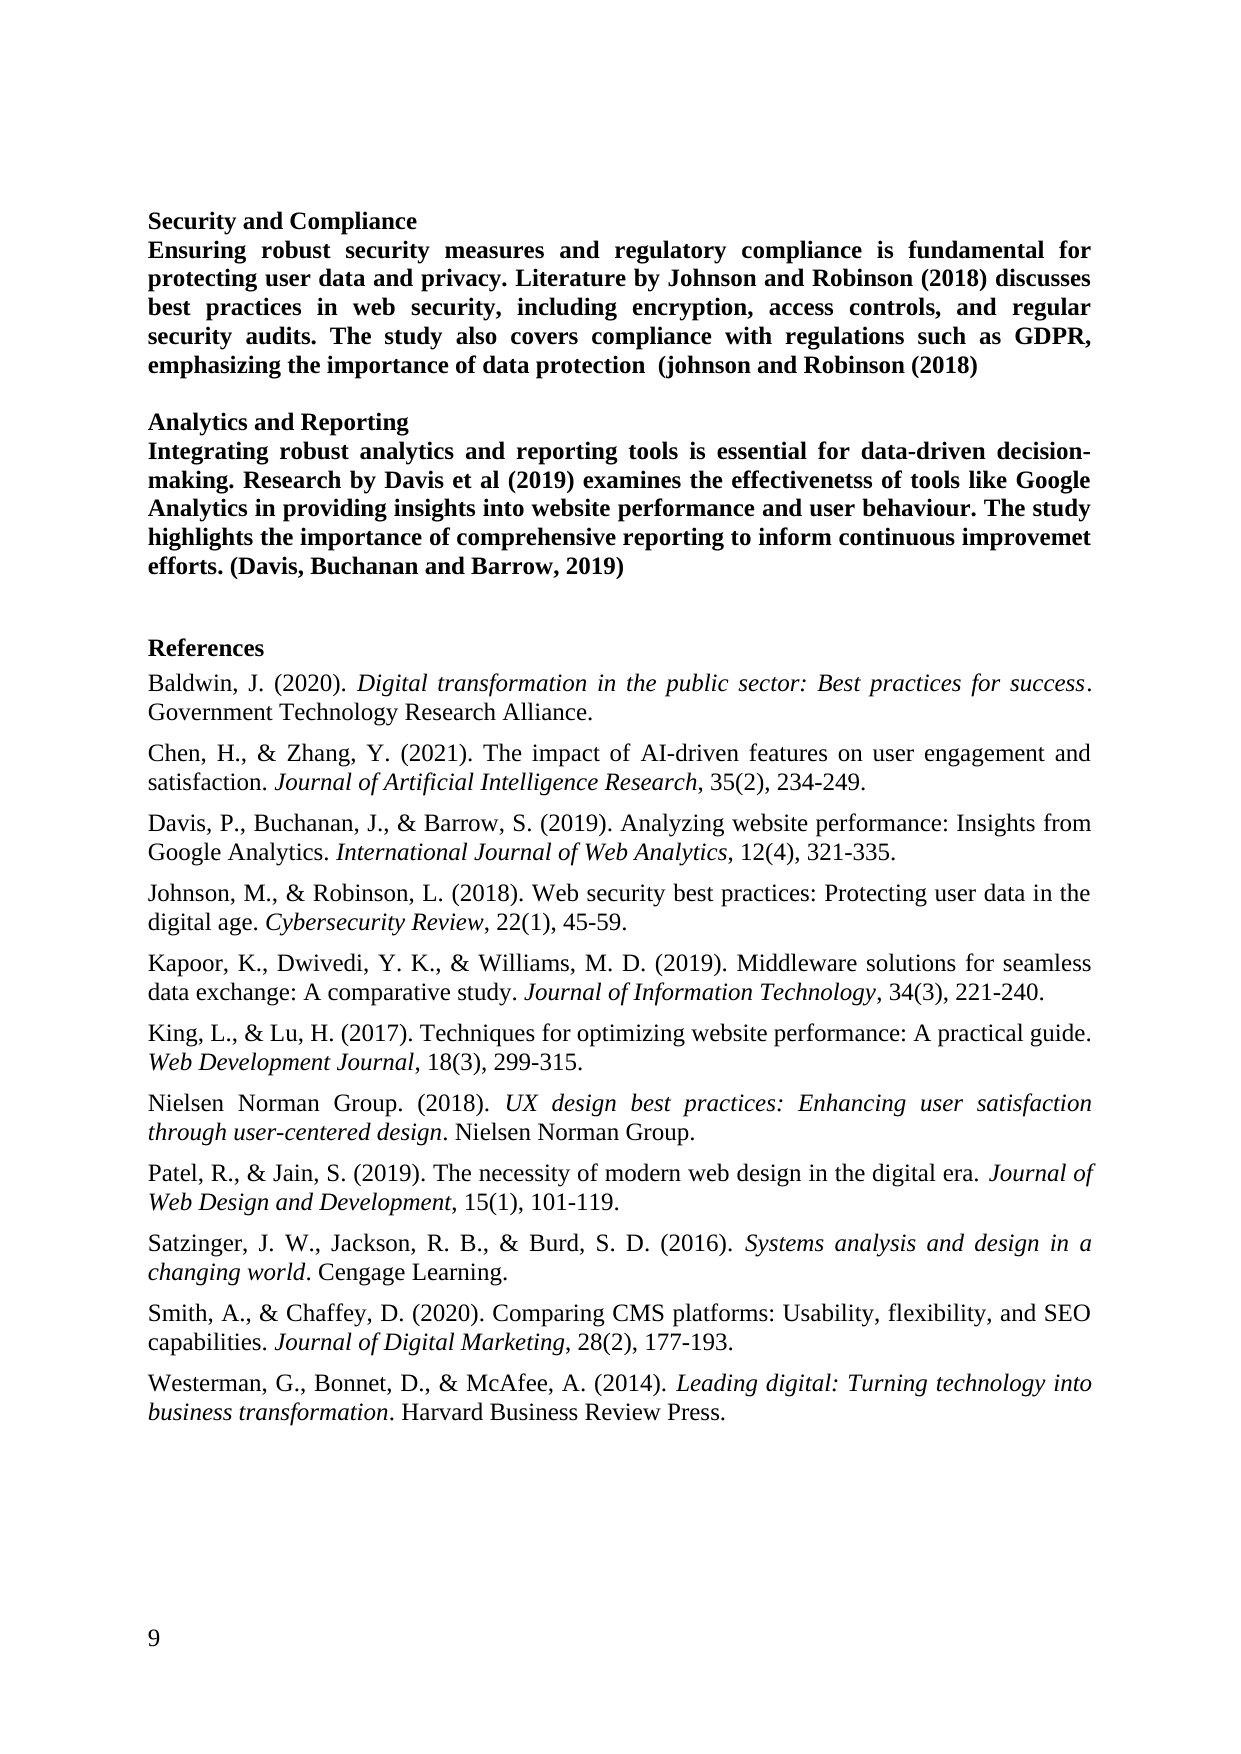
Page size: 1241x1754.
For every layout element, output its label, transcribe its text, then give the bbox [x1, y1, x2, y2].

text King, L., & Lu, H. (2017). Techniques for optimizing website performance: A practical guide. Web Development Journal, 18(3), 299-315. [148, 1018, 1092, 1076]
text Ensuring robust security measures and regulatory compliance is fundamental for protecting user data and privacy. Literature by Johnson and Robinson (2018) discusses best practices in web security, including encryption, access controls, and regular security audits. The study also covers compliance with regulations such as GDPR, emphasizing the importance of data protection (johnson and Robinson (2018) [148, 235, 1092, 378]
text Chen, H., & Zhang, Y. (2021). The impact of AI-driven features on user engagement and satisfaction. Journal of Artificial Intelligence Research, 35(2), 234-249. [148, 738, 1092, 796]
subtitle References [148, 633, 1092, 662]
text Satzinger, J. W., Jackson, R. B., & Burd, S. D. (2016). Systems analysis and design in a changing world. Cengage Learning. [148, 1228, 1092, 1286]
text Security and Compliance [148, 206, 1092, 235]
text Johnson, M., & Robinson, L. (2018). Web security best practices: Protecting user data in the digital age. Cybersecurity Review, 22(1), 45-59. [148, 878, 1092, 936]
text Nielsen Norman Group. (2018). UX design best practices: Enhancing user satisfaction through user-centered design. Nielsen Norman Group. [148, 1088, 1092, 1146]
text Integrating robust analytics and reporting tools is essential for data-driven decision-making. Research by Davis et al (2019) examines the effectivenetss of tools like Google Analytics in providing insights into website performance and user behaviour. The study highlights the importance of comprehensive reporting to inform continuous improvemet efforts. (Davis, Buchanan and Barrow, 2019) [148, 436, 1092, 580]
text Kapoor, K., Dwivedi, Y. K., & Williams, M. D. (2019). Middleware solutions for seamless data exchange: A comparative study. Journal of Information Technology, 34(3), 221-240. [148, 948, 1092, 1006]
text Analytics and Reporting [148, 407, 1092, 436]
text Patel, R., & Jain, S. (2019). The necessity of modern web design in the digital era. Journal of Web Design and Development, 15(1), 101-119. [148, 1158, 1092, 1216]
text Davis, P., Buchanan, J., & Barrow, S. (2019). Analyzing website performance: Insights from Google Analytics. International Journal of Web Analytics, 12(4), 321-335. [148, 808, 1092, 866]
text Smith, A., & Chaffey, D. (2020). Comparing CMS platforms: Usability, flexibility, and SEO capabilities. Journal of Digital Marketing, 28(2), 177-193. [148, 1298, 1092, 1356]
text Baldwin, J. (2020). Digital transformation in the public sector: Best practices for success. Government Technology Research Alliance. [148, 668, 1092, 726]
text Westerman, G., Bonnet, D., & McAfee, A. (2014). Leading digital: Turning technology into business transformation. Harvard Business Review Press. [148, 1368, 1092, 1426]
